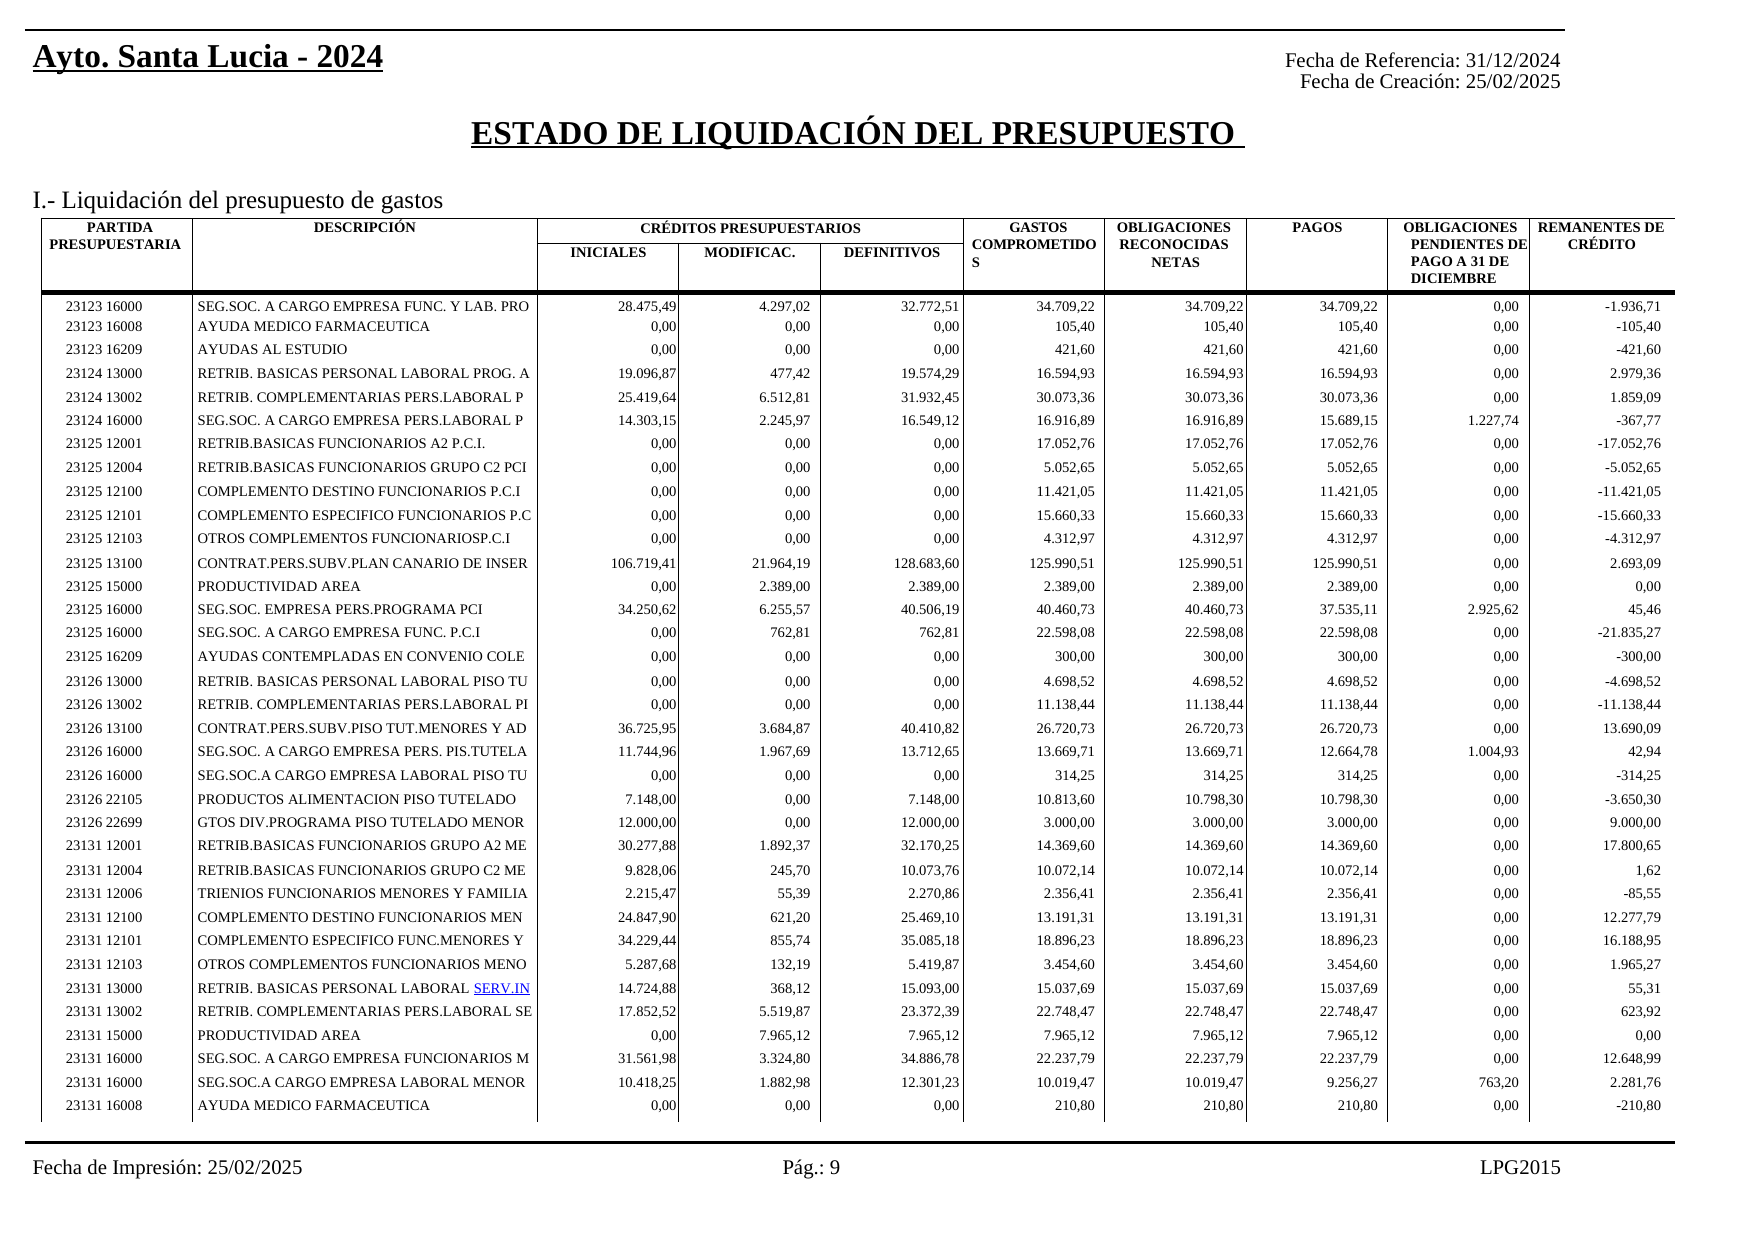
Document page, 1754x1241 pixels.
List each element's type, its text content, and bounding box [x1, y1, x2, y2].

table_cell 0,00 [538, 645, 678, 668]
table_cell 26.720,73 [1105, 716, 1246, 739]
table_cell 0,00 [538, 669, 678, 692]
table_cell -300,00 [1530, 645, 1675, 668]
table_cell 7.965,12 [964, 1023, 1104, 1046]
table_cell 22.748,47 [964, 1000, 1104, 1023]
table_cell 2.270,86 [821, 881, 963, 905]
table_cell 40.506,19 [821, 598, 963, 621]
table_cell -3.650,30 [1530, 786, 1675, 811]
table_cell 0,00 [821, 314, 963, 337]
table_cell 0,00 [1388, 669, 1529, 692]
table_cell 0,00 [538, 314, 678, 337]
text Fecha de Creación: 25/02/2025 [1300, 75, 1674, 91]
table_cell 23124 16000 [42, 409, 192, 432]
table_cell 23.372,39 [821, 1000, 963, 1023]
table_cell 7.965,12 [1105, 1023, 1246, 1046]
table_cell 0,00 [679, 1094, 820, 1122]
table_cell 0,00 [1530, 574, 1675, 597]
table_cell 2.389,00 [679, 574, 820, 597]
table_cell 35.085,18 [821, 929, 963, 952]
table_cell 2.215,47 [538, 881, 678, 905]
table_cell 15.660,33 [964, 503, 1104, 526]
table_cell 37.535,11 [1247, 598, 1387, 621]
table_cell 13.690,09 [1530, 716, 1675, 739]
table_cell 210,80 [964, 1094, 1104, 1122]
table_cell 23126 13002 [42, 692, 192, 716]
table_cell 0,00 [1388, 526, 1529, 550]
table_cell 34.709,22 [1247, 295, 1387, 313]
table_cell 14.724,88 [538, 976, 678, 999]
table_cell 15.037,69 [1105, 976, 1246, 999]
table_cell AYUDA MEDICO FARMACEUTICA [193, 314, 537, 337]
table_cell 0,00 [538, 338, 678, 361]
table_cell RETRIB.BASICAS FUNCIONARIOS GRUPO C2 ME [193, 858, 537, 881]
table_cell 23126 22699 [42, 811, 192, 834]
table_cell 5.052,65 [964, 456, 1104, 479]
table_cell SEG.SOC. A CARGO EMPRESA PERS. PIS.TUTELA [193, 740, 537, 763]
table_cell 314,25 [964, 763, 1104, 786]
table_cell -4.312,97 [1530, 526, 1675, 550]
table_cell 0,00 [821, 456, 963, 479]
table_cell 23126 13000 [42, 669, 192, 692]
table_cell RETRIB. BASICAS PERSONAL LABORAL PISO TU [193, 669, 537, 692]
table_cell 23126 13100 [42, 716, 192, 739]
table_cell 2.356,41 [1105, 881, 1246, 905]
text Fecha de Impresión: 25/02/2025 Pág.: 9 LPG2015 [32, 1156, 1674, 1179]
table_cell 0,00 [679, 763, 820, 786]
table_cell 15.660,33 [1247, 503, 1387, 526]
table_cell RETRIB.BASICAS FUNCIONARIOS GRUPO C2 PCI [193, 456, 537, 479]
table_cell 3.454,60 [964, 952, 1104, 976]
table_cell 0,00 [1388, 1000, 1529, 1023]
table_cell 125.990,51 [964, 550, 1104, 574]
table_cell 7.965,12 [679, 1023, 820, 1046]
table_cell 23131 12001 [42, 834, 192, 857]
table_cell COMPLEMENTO DESTINO FUNCIONARIOS P.C.I [193, 479, 537, 503]
table_cell 0,00 [1388, 1046, 1529, 1071]
table_cell 0,00 [821, 669, 963, 692]
table_cell 300,00 [1247, 645, 1387, 668]
table_cell 23131 13000 [42, 976, 192, 999]
table_cell 11.744,96 [538, 740, 678, 763]
table_cell 34.229,44 [538, 929, 678, 952]
table_cell 16.594,93 [1247, 361, 1387, 384]
table_cell 9.828,06 [538, 858, 678, 881]
table_cell 23125 12101 [42, 503, 192, 526]
table_cell 0,00 [679, 338, 820, 361]
table_cell 4.297,02 [679, 295, 820, 313]
table_cell 23131 12101 [42, 929, 192, 952]
table_cell 0,00 [679, 503, 820, 526]
table_cell 11.138,44 [1105, 692, 1246, 716]
table_cell 26.720,73 [1247, 716, 1387, 739]
table_cell 22.598,08 [1247, 621, 1387, 644]
table_cell 10.418,25 [538, 1071, 678, 1094]
table_cell 0,00 [538, 503, 678, 526]
table_cell 24.847,90 [538, 905, 678, 928]
table_header PAGOS [1247, 219, 1387, 290]
table_cell 0,00 [679, 526, 820, 550]
table_cell 45,46 [1530, 598, 1675, 621]
table_cell 106.719,41 [538, 550, 678, 574]
table_cell 0,00 [1388, 763, 1529, 786]
table_cell PRODUCTIVIDAD AREA [193, 574, 537, 597]
table_cell 11.421,05 [1105, 479, 1246, 503]
table_cell 0,00 [1530, 1023, 1675, 1046]
table_cell 0,00 [1388, 929, 1529, 952]
table_cell 0,00 [538, 763, 678, 786]
table_cell 0,00 [1388, 905, 1529, 928]
table_cell 23126 22105 [42, 786, 192, 811]
table_cell 0,00 [1388, 858, 1529, 881]
table_cell 0,00 [1388, 503, 1529, 526]
table_cell 5.052,65 [1247, 456, 1387, 479]
table_cell 0,00 [821, 526, 963, 550]
table_cell 0,00 [1388, 976, 1529, 999]
table_cell 0,00 [821, 338, 963, 361]
table_cell 23125 15000 [42, 574, 192, 597]
table_cell 0,00 [538, 621, 678, 644]
text ESTADO DE LIQUIDACIÓN DEL PRESUPUESTO [32, 113, 1674, 152]
table_cell MODIFICAC. [679, 244, 820, 290]
table_cell -5.052,65 [1530, 456, 1675, 479]
table_cell -21.835,27 [1530, 621, 1675, 644]
table_cell 23126 16000 [42, 763, 192, 786]
table_cell 0,00 [679, 811, 820, 834]
table_cell 0,00 [679, 786, 820, 811]
table_cell 1.227,74 [1388, 409, 1529, 432]
table_cell 0,00 [538, 432, 678, 456]
table_cell 23125 16000 [42, 598, 192, 621]
table_cell 26.720,73 [964, 716, 1104, 739]
table_cell 30.277,88 [538, 834, 678, 857]
table_cell 7.148,00 [821, 786, 963, 811]
table_cell 1.882,98 [679, 1071, 820, 1094]
table_cell 6.512,81 [679, 385, 820, 408]
table_cell 2.693,09 [1530, 550, 1675, 574]
table_cell 0,00 [1388, 692, 1529, 716]
table_cell 28.475,49 [538, 295, 678, 313]
table_cell SEG.SOC. EMPRESA PERS.PROGRAMA PCI [193, 598, 537, 621]
table_cell 32.772,51 [821, 295, 963, 313]
table_cell 16.916,89 [964, 409, 1104, 432]
table_cell 31.561,98 [538, 1046, 678, 1071]
text I.- Liquidación del presupuesto de gastos [32, 187, 1674, 214]
table_cell 10.798,30 [1105, 786, 1246, 811]
table_cell 621,20 [679, 905, 820, 928]
table_cell 16.549,12 [821, 409, 963, 432]
table_cell 25.469,10 [821, 905, 963, 928]
table_cell 0,00 [821, 503, 963, 526]
table_cell 4.698,52 [964, 669, 1104, 692]
table_cell 23131 12100 [42, 905, 192, 928]
table_cell 23126 16000 [42, 740, 192, 763]
table_cell 3.000,00 [964, 811, 1104, 834]
table_cell 2.245,97 [679, 409, 820, 432]
table_cell 12.664,78 [1247, 740, 1387, 763]
table_cell 2.389,00 [1105, 574, 1246, 597]
table_cell 22.598,08 [964, 621, 1104, 644]
table_cell RETRIB.BASICAS FUNCIONARIOS A2 P.C.I. [193, 432, 537, 456]
table_cell 245,70 [679, 858, 820, 881]
table_cell 300,00 [1105, 645, 1246, 668]
table_cell 12.000,00 [821, 811, 963, 834]
table_cell 15.037,69 [964, 976, 1104, 999]
table_cell 15.093,00 [821, 976, 963, 999]
table_cell TRIENIOS FUNCIONARIOS MENORES Y FAMILIA [193, 881, 537, 905]
table_cell -11.421,05 [1530, 479, 1675, 503]
table_cell 12.301,23 [821, 1071, 963, 1094]
table_cell PRODUCTIVIDAD AREA [193, 1023, 537, 1046]
table_cell 17.800,65 [1530, 834, 1675, 857]
table_cell 18.896,23 [1247, 929, 1387, 952]
table_cell 32.170,25 [821, 834, 963, 857]
table_cell 105,40 [964, 314, 1104, 337]
table_cell 128.683,60 [821, 550, 963, 574]
table_cell 14.369,60 [964, 834, 1104, 857]
table_cell 22.748,47 [1247, 1000, 1387, 1023]
table_cell 0,00 [538, 1094, 678, 1122]
table_cell 22.237,79 [964, 1046, 1104, 1071]
table_cell 13.191,31 [1247, 905, 1387, 928]
table_cell 11.421,05 [1247, 479, 1387, 503]
table_cell 0,00 [821, 432, 963, 456]
table_cell 2.356,41 [964, 881, 1104, 905]
table_cell 15.037,69 [1247, 976, 1387, 999]
table_cell CONTRAT.PERS.SUBV.PLAN CANARIO DE INSER [193, 550, 537, 574]
table_cell 0,00 [679, 456, 820, 479]
table_cell 15.660,33 [1105, 503, 1246, 526]
table_cell COMPLEMENTO DESTINO FUNCIONARIOS MEN [193, 905, 537, 928]
table_cell 10.019,47 [1105, 1071, 1246, 1094]
table_cell RETRIB.BASICAS FUNCIONARIOS GRUPO A2 ME [193, 834, 537, 857]
table_cell 368,12 [679, 976, 820, 999]
table_cell 14.303,15 [538, 409, 678, 432]
table_cell 210,80 [1105, 1094, 1246, 1122]
table_cell -17.052,76 [1530, 432, 1675, 456]
table_cell 12.277,79 [1530, 905, 1675, 928]
table_cell 23131 12006 [42, 881, 192, 905]
table_cell 16.594,93 [964, 361, 1104, 384]
table_header DESCRIPCIÓN [193, 219, 537, 290]
table_cell SEG.SOC. A CARGO EMPRESA PERS.LABORAL P [193, 409, 537, 432]
table_cell 13.191,31 [1105, 905, 1246, 928]
table_cell 0,00 [1388, 1094, 1529, 1122]
table_cell COMPLEMENTO ESPECIFICO FUNCIONARIOS P.C [193, 503, 537, 526]
table_cell 16.188,95 [1530, 929, 1675, 952]
table_cell 0,00 [679, 669, 820, 692]
table_cell AYUDA MEDICO FARMACEUTICA [193, 1094, 537, 1122]
table_cell OTROS COMPLEMENTOS FUNCIONARIOS MENO [193, 952, 537, 976]
table_cell 17.052,76 [1105, 432, 1246, 456]
table_cell CONTRAT.PERS.SUBV.PISO TUT.MENORES Y AD [193, 716, 537, 739]
table_cell OTROS COMPLEMENTOS FUNCIONARIOSP.C.I [193, 526, 537, 550]
table_cell 1.965,27 [1530, 952, 1675, 976]
table_cell 34.709,22 [964, 295, 1104, 313]
table_cell COMPLEMENTO ESPECIFICO FUNC.MENORES Y [193, 929, 537, 952]
table_cell DEFINITIVOS [821, 244, 963, 290]
table_cell 0,00 [1388, 716, 1529, 739]
table_cell 5.052,65 [1105, 456, 1246, 479]
table_cell 2.389,00 [964, 574, 1104, 597]
table_header REMANENTES DE CRÉDITO [1530, 219, 1675, 290]
table_cell 5.287,68 [538, 952, 678, 976]
table_cell 5.519,87 [679, 1000, 820, 1023]
table_cell 23124 13000 [42, 361, 192, 384]
table_cell 13.191,31 [964, 905, 1104, 928]
table_cell 55,39 [679, 881, 820, 905]
table_cell 762,81 [679, 621, 820, 644]
table_cell 21.964,19 [679, 550, 820, 574]
table_cell 23123 16209 [42, 338, 192, 361]
table_cell 18.896,23 [964, 929, 1104, 952]
table_cell 19.574,29 [821, 361, 963, 384]
table_cell 5.419,87 [821, 952, 963, 976]
table_header GASTOS COMPROMETIDOS [964, 219, 1104, 290]
table_cell 0,00 [538, 1023, 678, 1046]
table_cell 0,00 [1388, 314, 1529, 337]
table_cell 0,00 [821, 645, 963, 668]
table_cell 3.000,00 [1105, 811, 1246, 834]
table_cell 23131 12004 [42, 858, 192, 881]
table_cell SEG.SOC. A CARGO EMPRESA FUNCIONARIOS M [193, 1046, 537, 1071]
table_cell 23125 16209 [42, 645, 192, 668]
table_cell SEG.SOC. A CARGO EMPRESA FUNC. P.C.I [193, 621, 537, 644]
table_cell 0,00 [1388, 385, 1529, 408]
table_cell 314,25 [1247, 763, 1387, 786]
table_cell 1.859,09 [1530, 385, 1675, 408]
table_cell RETRIB. BASICAS PERSONAL LABORAL PROG. A [193, 361, 537, 384]
table_cell 3.454,60 [1247, 952, 1387, 976]
table_cell 0,00 [1388, 834, 1529, 857]
table_cell 3.324,80 [679, 1046, 820, 1071]
table_cell 22.598,08 [1105, 621, 1246, 644]
table_cell 210,80 [1247, 1094, 1387, 1122]
table_cell 3.000,00 [1247, 811, 1387, 834]
table_cell 0,00 [1388, 432, 1529, 456]
table_cell 1.004,93 [1388, 740, 1529, 763]
table_cell 23125 16000 [42, 621, 192, 644]
table_cell 15.689,15 [1247, 409, 1387, 432]
table_cell 0,00 [679, 645, 820, 668]
table_cell 23125 12103 [42, 526, 192, 550]
table_cell SEG.SOC.A CARGO EMPRESA LABORAL MENOR [193, 1071, 537, 1094]
table_cell 0,00 [1388, 1023, 1529, 1046]
table_cell 25.419,64 [538, 385, 678, 408]
table_cell RETRIB. BASICAS PERSONAL LABORAL SERV.IN [193, 976, 537, 999]
table_cell 0,00 [538, 479, 678, 503]
table_cell 36.725,95 [538, 716, 678, 739]
table_cell 1.967,69 [679, 740, 820, 763]
table_cell 0,00 [1388, 361, 1529, 384]
table_cell 10.798,30 [1247, 786, 1387, 811]
table_cell 0,00 [538, 574, 678, 597]
table_cell -11.138,44 [1530, 692, 1675, 716]
table_cell 421,60 [1247, 338, 1387, 361]
table_cell 34.709,22 [1105, 295, 1246, 313]
table_cell 0,00 [1388, 621, 1529, 644]
table_cell 0,00 [679, 314, 820, 337]
table_cell 125.990,51 [1105, 550, 1246, 574]
table_cell 0,00 [1388, 645, 1529, 668]
table_cell 9.256,27 [1247, 1071, 1387, 1094]
table_cell 421,60 [1105, 338, 1246, 361]
table_cell 421,60 [964, 338, 1104, 361]
table_cell 1.892,37 [679, 834, 820, 857]
table_cell 34.886,78 [821, 1046, 963, 1071]
table_cell 40.460,73 [1105, 598, 1246, 621]
table_cell 2.389,00 [1247, 574, 1387, 597]
table_cell 0,00 [679, 432, 820, 456]
table_cell 300,00 [964, 645, 1104, 668]
table_cell 4.698,52 [1247, 669, 1387, 692]
table_cell -314,25 [1530, 763, 1675, 786]
table_cell 10.813,60 [964, 786, 1104, 811]
table_cell 4.312,97 [1105, 526, 1246, 550]
table_cell 4.698,52 [1105, 669, 1246, 692]
table_cell 17.852,52 [538, 1000, 678, 1023]
table_cell AYUDAS CONTEMPLADAS EN CONVENIO COLE [193, 645, 537, 668]
table_cell 12.000,00 [538, 811, 678, 834]
table_cell 17.052,76 [964, 432, 1104, 456]
table_cell 0,00 [538, 456, 678, 479]
table_cell 2.925,62 [1388, 598, 1529, 621]
table_cell 30.073,36 [1247, 385, 1387, 408]
table_cell 763,20 [1388, 1071, 1529, 1094]
table_cell 23125 12004 [42, 456, 192, 479]
table_cell -1.936,71 [1530, 295, 1675, 313]
table_cell INICIALES [538, 244, 678, 290]
table_header CRÉDITOS PRESUPUESTARIOS [538, 219, 963, 242]
table_cell 16.916,89 [1105, 409, 1246, 432]
table_cell 10.019,47 [964, 1071, 1104, 1094]
table_cell 23131 16000 [42, 1071, 192, 1094]
table_cell 2.389,00 [821, 574, 963, 597]
table_cell 0,00 [538, 692, 678, 716]
table_cell 10.072,14 [1247, 858, 1387, 881]
table_cell 10.072,14 [1105, 858, 1246, 881]
table_cell 23123 16000 [42, 295, 192, 313]
table_cell 40.410,82 [821, 716, 963, 739]
table_cell 855,74 [679, 929, 820, 952]
table_cell -421,60 [1530, 338, 1675, 361]
table_cell 30.073,36 [1105, 385, 1246, 408]
table_cell SEG.SOC.A CARGO EMPRESA LABORAL PISO TU [193, 763, 537, 786]
table_cell 23125 12001 [42, 432, 192, 456]
table_cell 0,00 [679, 692, 820, 716]
table_cell RETRIB. COMPLEMENTARIAS PERS.LABORAL PI [193, 692, 537, 716]
table_header OBLIGACIONES PENDIENTES DE PAGO A 31 DE DICIEMBRE [1388, 219, 1529, 290]
table_header OBLIGACIONES RECONOCIDAS NETAS [1105, 219, 1246, 290]
table_cell 7.965,12 [821, 1023, 963, 1046]
table_cell 477,42 [679, 361, 820, 384]
table_cell 132,19 [679, 952, 820, 976]
table_cell 105,40 [1247, 314, 1387, 337]
table_cell 0,00 [821, 692, 963, 716]
table_cell -105,40 [1530, 314, 1675, 337]
table_cell 23131 16000 [42, 1046, 192, 1071]
table_cell 4.312,97 [964, 526, 1104, 550]
text Ayto. Santa Lucia - 2024 Fecha de Referencia: 31/12/2024 [32, 39, 1674, 75]
table_cell SEG.SOC. A CARGO EMPRESA FUNC. Y LAB. PRO [193, 295, 537, 313]
table_cell 13.669,71 [1105, 740, 1246, 763]
table_cell 762,81 [821, 621, 963, 644]
table_cell 0,00 [1388, 952, 1529, 976]
table_cell 14.369,60 [1105, 834, 1246, 857]
table_cell 18.896,23 [1105, 929, 1246, 952]
table_cell 11.138,44 [1247, 692, 1387, 716]
table_cell 23131 12103 [42, 952, 192, 976]
table_cell 14.369,60 [1247, 834, 1387, 857]
table_cell 0,00 [1388, 479, 1529, 503]
table_cell 42,94 [1530, 740, 1675, 763]
table_cell 0,00 [821, 479, 963, 503]
table_cell 2.356,41 [1247, 881, 1387, 905]
table_cell 0,00 [1388, 338, 1529, 361]
table_cell 34.250,62 [538, 598, 678, 621]
table_cell -4.698,52 [1530, 669, 1675, 692]
table_cell 0,00 [1388, 786, 1529, 811]
table_cell 22.237,79 [1105, 1046, 1246, 1071]
table_cell AYUDAS AL ESTUDIO [193, 338, 537, 361]
table_cell 0,00 [1388, 295, 1529, 313]
table_cell 0,00 [1388, 550, 1529, 574]
table_cell 2.281,76 [1530, 1071, 1675, 1094]
table_cell 623,92 [1530, 1000, 1675, 1023]
table_cell RETRIB. COMPLEMENTARIAS PERS.LABORAL P [193, 385, 537, 408]
table_cell PRODUCTOS ALIMENTACION PISO TUTELADO [193, 786, 537, 811]
table_cell 23125 13100 [42, 550, 192, 574]
table_cell 23131 16008 [42, 1094, 192, 1122]
table_cell 3.684,87 [679, 716, 820, 739]
table_cell 23124 13002 [42, 385, 192, 408]
table_cell 11.421,05 [964, 479, 1104, 503]
table_cell 125.990,51 [1247, 550, 1387, 574]
table_cell 10.073,76 [821, 858, 963, 881]
table_cell 10.072,14 [964, 858, 1104, 881]
table_cell 13.712,65 [821, 740, 963, 763]
table_cell 4.312,97 [1247, 526, 1387, 550]
table_cell 19.096,87 [538, 361, 678, 384]
table_cell 7.148,00 [538, 786, 678, 811]
table_cell 0,00 [1388, 574, 1529, 597]
table_cell 314,25 [1105, 763, 1246, 786]
table_cell 55,31 [1530, 976, 1675, 999]
table_cell -85,55 [1530, 881, 1675, 905]
table_cell -15.660,33 [1530, 503, 1675, 526]
table_cell 12.648,99 [1530, 1046, 1675, 1071]
table_cell 9.000,00 [1530, 811, 1675, 834]
table_cell 105,40 [1105, 314, 1246, 337]
table_cell 0,00 [821, 1094, 963, 1122]
table_cell 17.052,76 [1247, 432, 1387, 456]
table_cell 3.454,60 [1105, 952, 1246, 976]
table_cell 11.138,44 [964, 692, 1104, 716]
table_cell 0,00 [1388, 881, 1529, 905]
table_header PARTIDA PRESUPUESTARIA [42, 219, 192, 290]
table_cell 23131 15000 [42, 1023, 192, 1046]
table_cell 30.073,36 [964, 385, 1104, 408]
table_cell 0,00 [538, 526, 678, 550]
table_cell 23125 12100 [42, 479, 192, 503]
table_cell 0,00 [1388, 811, 1529, 834]
table_cell -210,80 [1530, 1094, 1675, 1122]
table_cell -367,77 [1530, 409, 1675, 432]
table_cell 22.748,47 [1105, 1000, 1246, 1023]
table_cell 22.237,79 [1247, 1046, 1387, 1071]
table_cell 7.965,12 [1247, 1023, 1387, 1046]
table_cell 0,00 [1388, 456, 1529, 479]
table_cell 0,00 [679, 479, 820, 503]
table_cell 16.594,93 [1105, 361, 1246, 384]
table_cell 23123 16008 [42, 314, 192, 337]
table_cell 31.932,45 [821, 385, 963, 408]
table_cell GTOS DIV.PROGRAMA PISO TUTELADO MENOR [193, 811, 537, 834]
table_cell 2.979,36 [1530, 361, 1675, 384]
table_cell 0,00 [821, 763, 963, 786]
table_cell 13.669,71 [964, 740, 1104, 763]
table_cell 23131 13002 [42, 1000, 192, 1023]
table_cell 6.255,57 [679, 598, 820, 621]
table_cell RETRIB. COMPLEMENTARIAS PERS.LABORAL SE [193, 1000, 537, 1023]
table_cell 1,62 [1530, 858, 1675, 881]
table_cell 40.460,73 [964, 598, 1104, 621]
